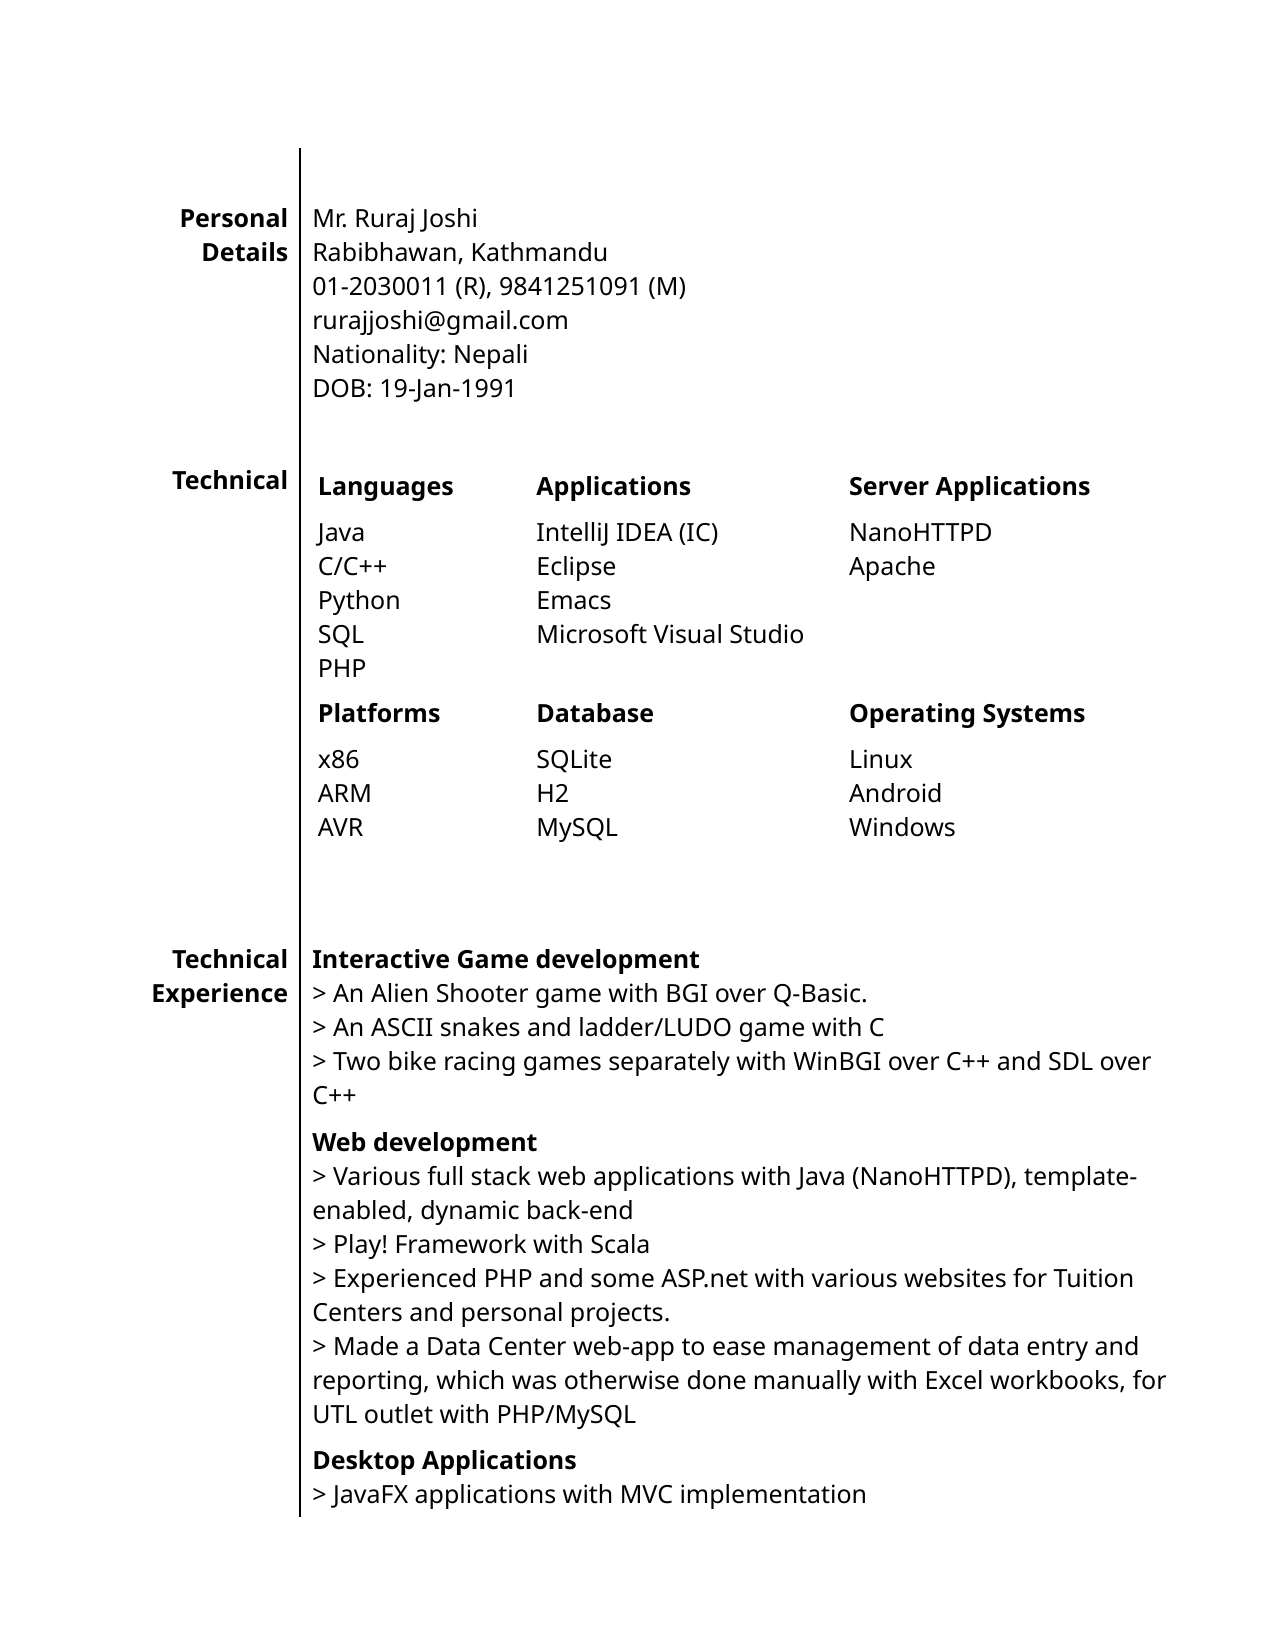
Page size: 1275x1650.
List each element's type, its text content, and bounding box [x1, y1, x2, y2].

table_cell SQLite H2 MySQL [530, 736, 843, 883]
table_cell Mr. Ruraj Joshi Rabibhawan, Kathmandu 01-2030011 (R), 9841251091 (M) rurajjoshi@gmail.com Nationality: Nepali DOB: 19-Jan-1991 [301, 194, 1198, 411]
table_cell NanoHTTPD Apache [843, 509, 1186, 690]
table_cell Platforms [312, 690, 530, 736]
table_cell [301, 411, 1198, 457]
table_cell IntelliJ IDEA (IC) Eclipse Emacs Microsoft Visual Studio [530, 509, 843, 690]
table_cell Operating Systems [843, 690, 1186, 736]
table_header Applications [530, 463, 843, 508]
table_cell [78, 1437, 299, 1517]
table_cell Java C/C++ Python SQL PHP [312, 509, 530, 690]
table_header [78, 148, 299, 194]
table_header Languages [312, 463, 530, 508]
table_cell x86 ARM AVR [312, 736, 530, 883]
table_cell [301, 890, 1198, 936]
table_cell Linux Android Windows [843, 736, 1186, 883]
table_cell Database [530, 690, 843, 736]
table_header [301, 148, 1198, 194]
table_cell Technical Experience [78, 936, 299, 1118]
table_cell [78, 411, 299, 457]
table_cell Interactive Game development > An Alien Shooter game with BGI over Q-Basic. > An ASCII snakes and ladder/LUDO game with C > Two bike racing games separately with WinBGI over C++ and SDL over C++ [301, 936, 1198, 1118]
table_cell Desktop Applications > JavaFX applications with MVC implementation [301, 1437, 1198, 1517]
table_cell Personal Details [78, 194, 299, 411]
table_header Server Applications [843, 463, 1186, 508]
table_cell Web development > Various full stack web applications with Java (NanoHTTPD), template-enabled, dynamic back-end > Play! Framework with Scala > Experienced PHP and some ASP.net with various websites for Tuition Centers and personal projects. > Made a Data Center web-app to ease management of data entry and reporting, which was otherwise done manually with Excel workbooks, for UTL outlet with PHP/MySQL [301, 1118, 1198, 1437]
table_cell [78, 1118, 299, 1437]
table_cell Technical [78, 457, 299, 889]
table_cell [301, 457, 1198, 889]
table_cell [78, 890, 299, 936]
